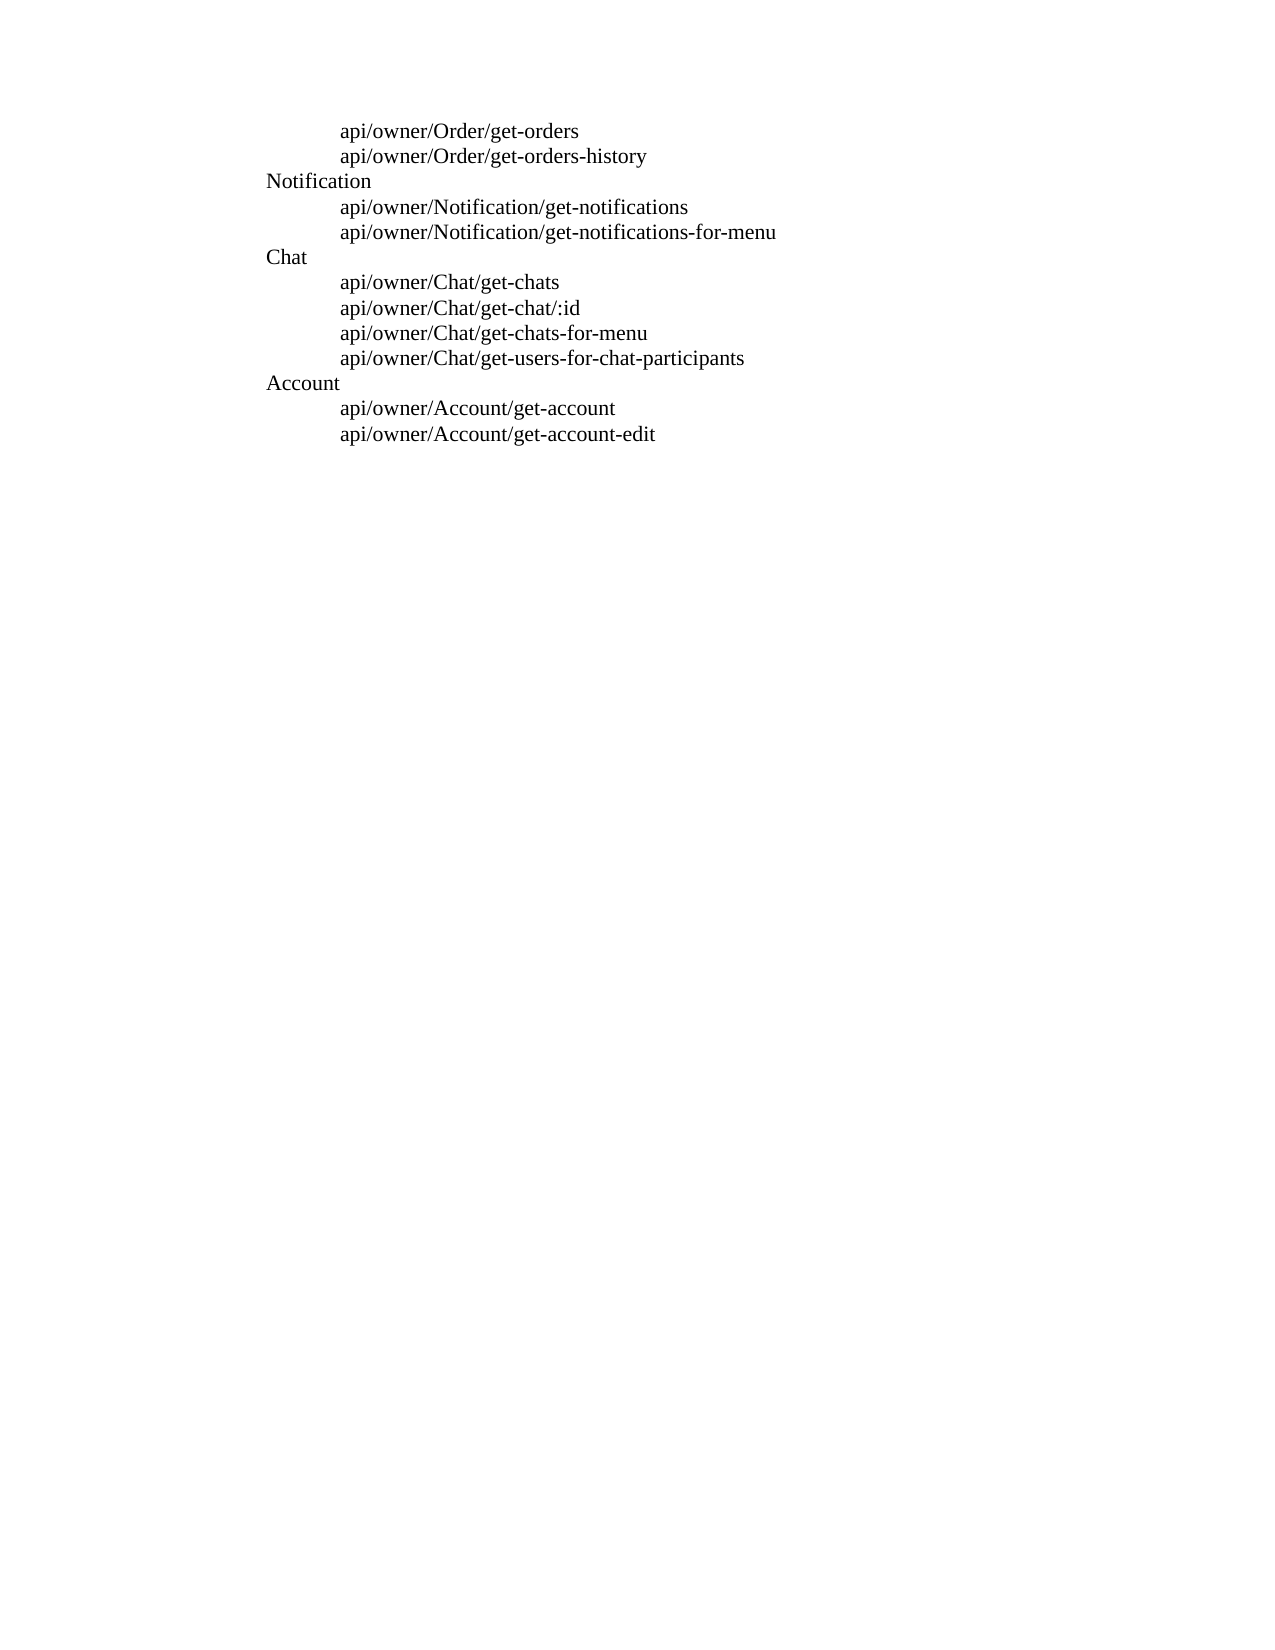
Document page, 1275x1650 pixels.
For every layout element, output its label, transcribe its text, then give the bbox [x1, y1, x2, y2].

text api/owner/Chat/get-users-for-chat-participants [118, 345, 1157, 370]
text Notification [118, 168, 1157, 194]
text api/owner/Chat/get-chats-for-menu [118, 320, 1157, 345]
text Account [118, 370, 1157, 395]
text api/owner/Account/get-account-edit [118, 421, 1157, 446]
text api/owner/Order/get-orders [118, 118, 1157, 143]
text api/owner/Notification/get-notifications-for-menu [118, 219, 1157, 244]
text Chat [118, 244, 1157, 269]
text api/owner/Order/get-orders-history [118, 143, 1157, 168]
text api/owner/Notification/get-notifications [118, 194, 1157, 219]
text api/owner/Account/get-account [118, 395, 1157, 421]
text api/owner/Chat/get-chats [118, 269, 1157, 294]
text api/owner/Chat/get-chat/:id [118, 294, 1157, 320]
